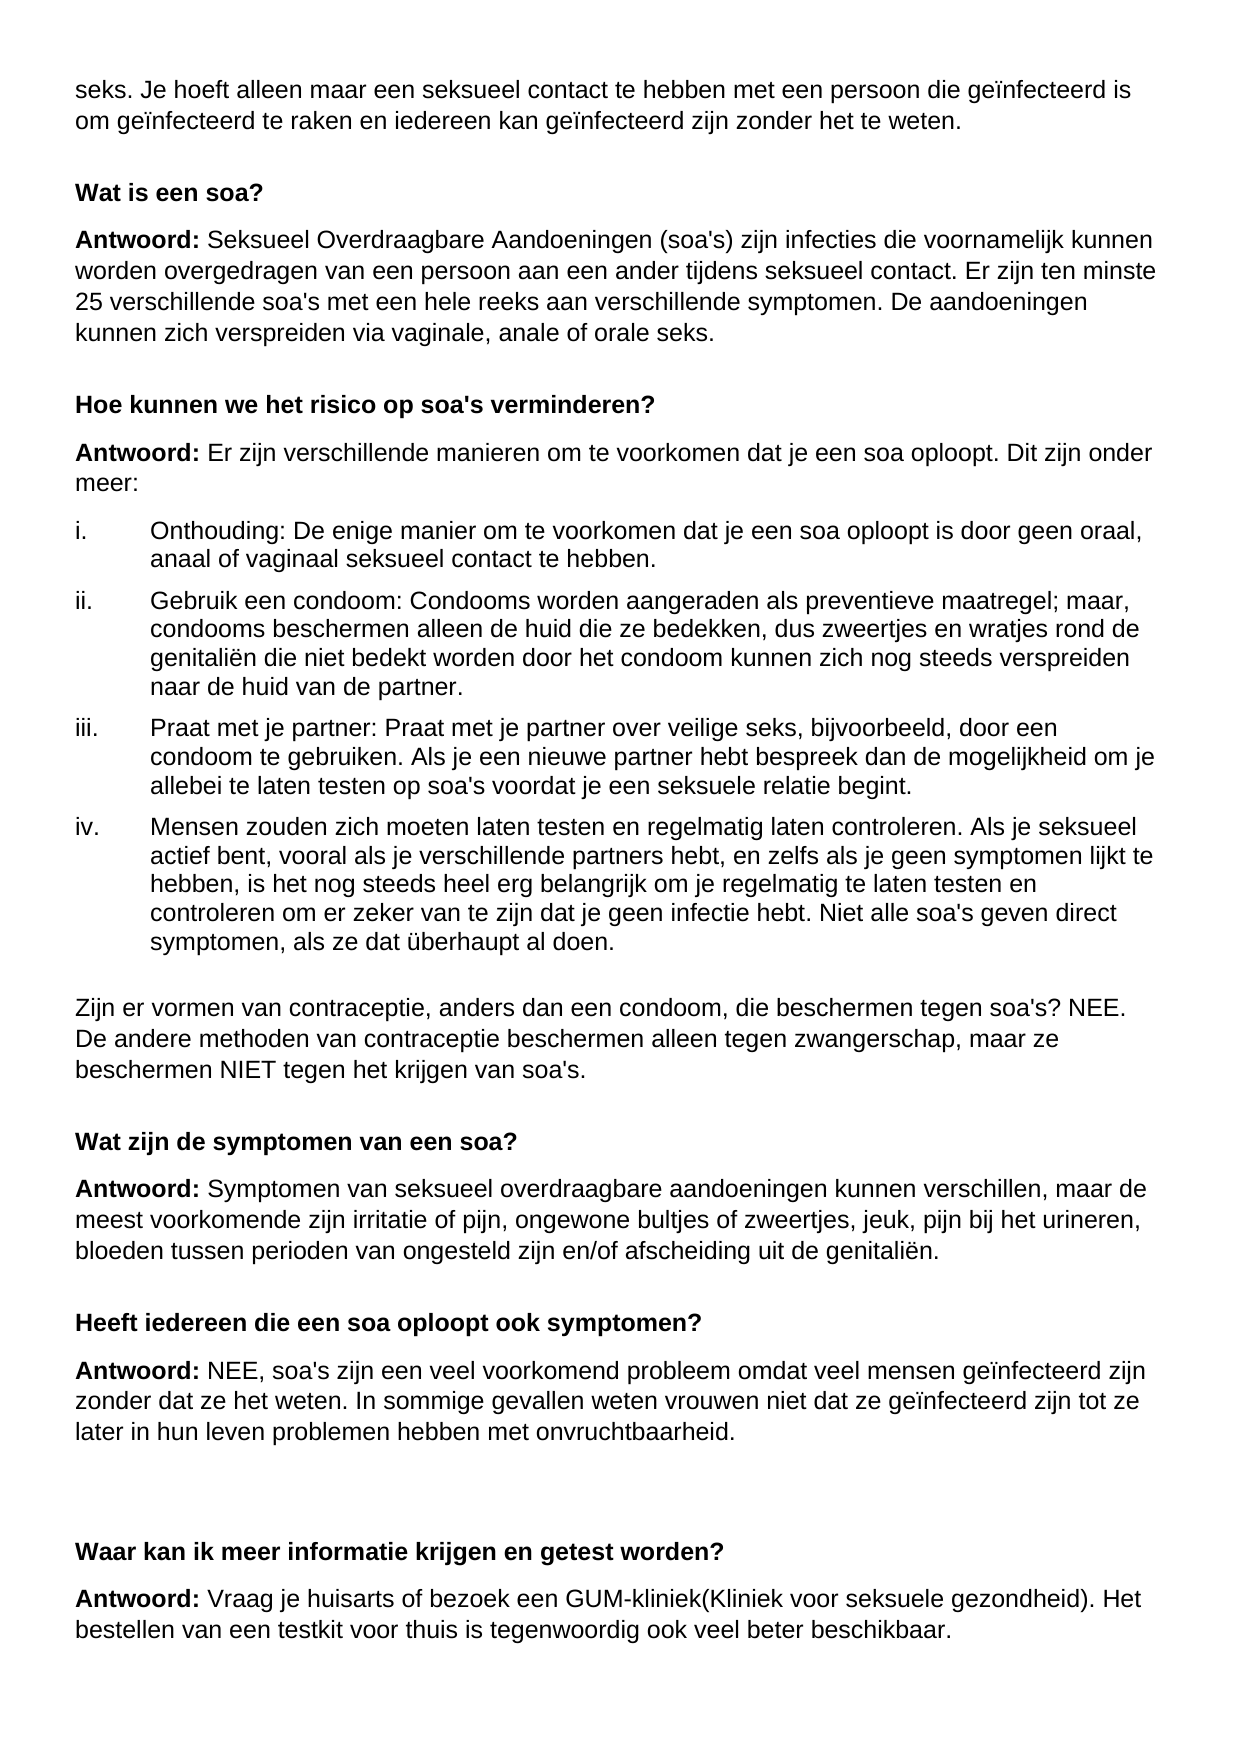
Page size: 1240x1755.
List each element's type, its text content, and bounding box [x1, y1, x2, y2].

text Heeft iedereen die een soa oploopt ook symptomen? [75, 1308, 1164, 1337]
text Antwoord: Vraag je huisarts of bezoek een GUM-kliniek(Kliniek voor seksuele gezondheid). Het bestellen van een testkit voor thuis is tegenwoordig ook veel beter beschikbaar. [75, 1584, 1164, 1644]
text seks. Je hoeft alleen maar een seksueel contact te hebben met een persoon die geïnfecteerd is om geïnfecteerd te raken en iedereen kan geïnfecteerd zijn zonder het te weten. [75, 75, 1164, 134]
text Wat is een soa? [75, 178, 1164, 207]
text Antwoord: NEE, soa's zijn een veel voorkomend probleem omdat veel mensen geïnfecteerd zijn zonder dat ze het weten. In sommige gevallen weten vrouwen niet dat ze geïnfecteerd zijn tot ze later in hun leven problemen hebben met onvruchtbaarheid. [75, 1356, 1164, 1446]
text Antwoord: Er zijn verschillende manieren om te voorkomen dat je een soa oploopt. Dit zijn onder meer: [75, 437, 1164, 497]
text Wat zijn de symptomen van een soa? [75, 1127, 1164, 1156]
text Antwoord: Seksueel Overdraagbare Aandoeningen (soa's) zijn infecties die voornamelijk kunnen worden overgedragen van een persoon aan een ander tijdens seksueel contact. Er zijn ten minste 25 verschillende soa's met een hele reeks aan verschillende symptomen. De aandoeningen kunnen zich verspreiden via vaginale, anale of orale seks. [75, 226, 1164, 346]
list Mensen zouden zich moeten laten testen en regelmatig laten controleren. Als je seksueel actief bent, vooral als je verschillende partners hebt, en zelfs als je geen symptomen lijkt te hebben, is het nog steeds heel erg belangrijk om je regelmatig te laten testen en controleren om er zeker van te zijn dat je geen infectie hebt. Niet alle soa's geven direct symptomen, als ze dat überhaupt al doen. [75, 812, 1164, 956]
list Gebruik een condoom: Condooms worden aangeraden als preventieve maatregel; maar, condooms beschermen alleen de huid die ze bedekken, dus zweertjes en wratjes rond de genitaliën die niet bedekt worden door het condoom kunnen zich nog steeds verspreiden naar de huid van de partner. [75, 586, 1164, 701]
text Waar kan ik meer informatie krijgen en getest worden? [75, 1537, 1164, 1566]
text Hoe kunnen we het risico op soa's verminderen? [75, 390, 1164, 419]
list Onthouding: De enige manier om te voorkomen dat je een soa oploopt is door geen oraal, anaal of vaginaal seksueel contact te hebben. [75, 516, 1164, 573]
list Praat met je partner: Praat met je partner over veilige seks, bijvoorbeeld, door een condoom te gebruiken. Als je een nieuwe partner hebt bespreek dan de mogelijkheid om je allebei te laten testen op soa's voordat je een seksuele relatie begint. [75, 713, 1164, 799]
text Antwoord: Symptomen van seksueel overdraagbare aandoeningen kunnen verschillen, maar de meest voorkomende zijn irritatie of pijn, ongewone bultjes of zweertjes, jeuk, pijn bij het urineren, bloeden tussen perioden van ongesteld zijn en/of afscheiding uit de genitaliën. [75, 1174, 1164, 1264]
text Zijn er vormen van contraceptie, anders dan een condoom, die beschermen tegen soa's? NEE. De andere methoden van contraceptie beschermen alleen tegen zwangerschap, maar ze beschermen NIET tegen het krijgen van soa's. [75, 993, 1164, 1083]
